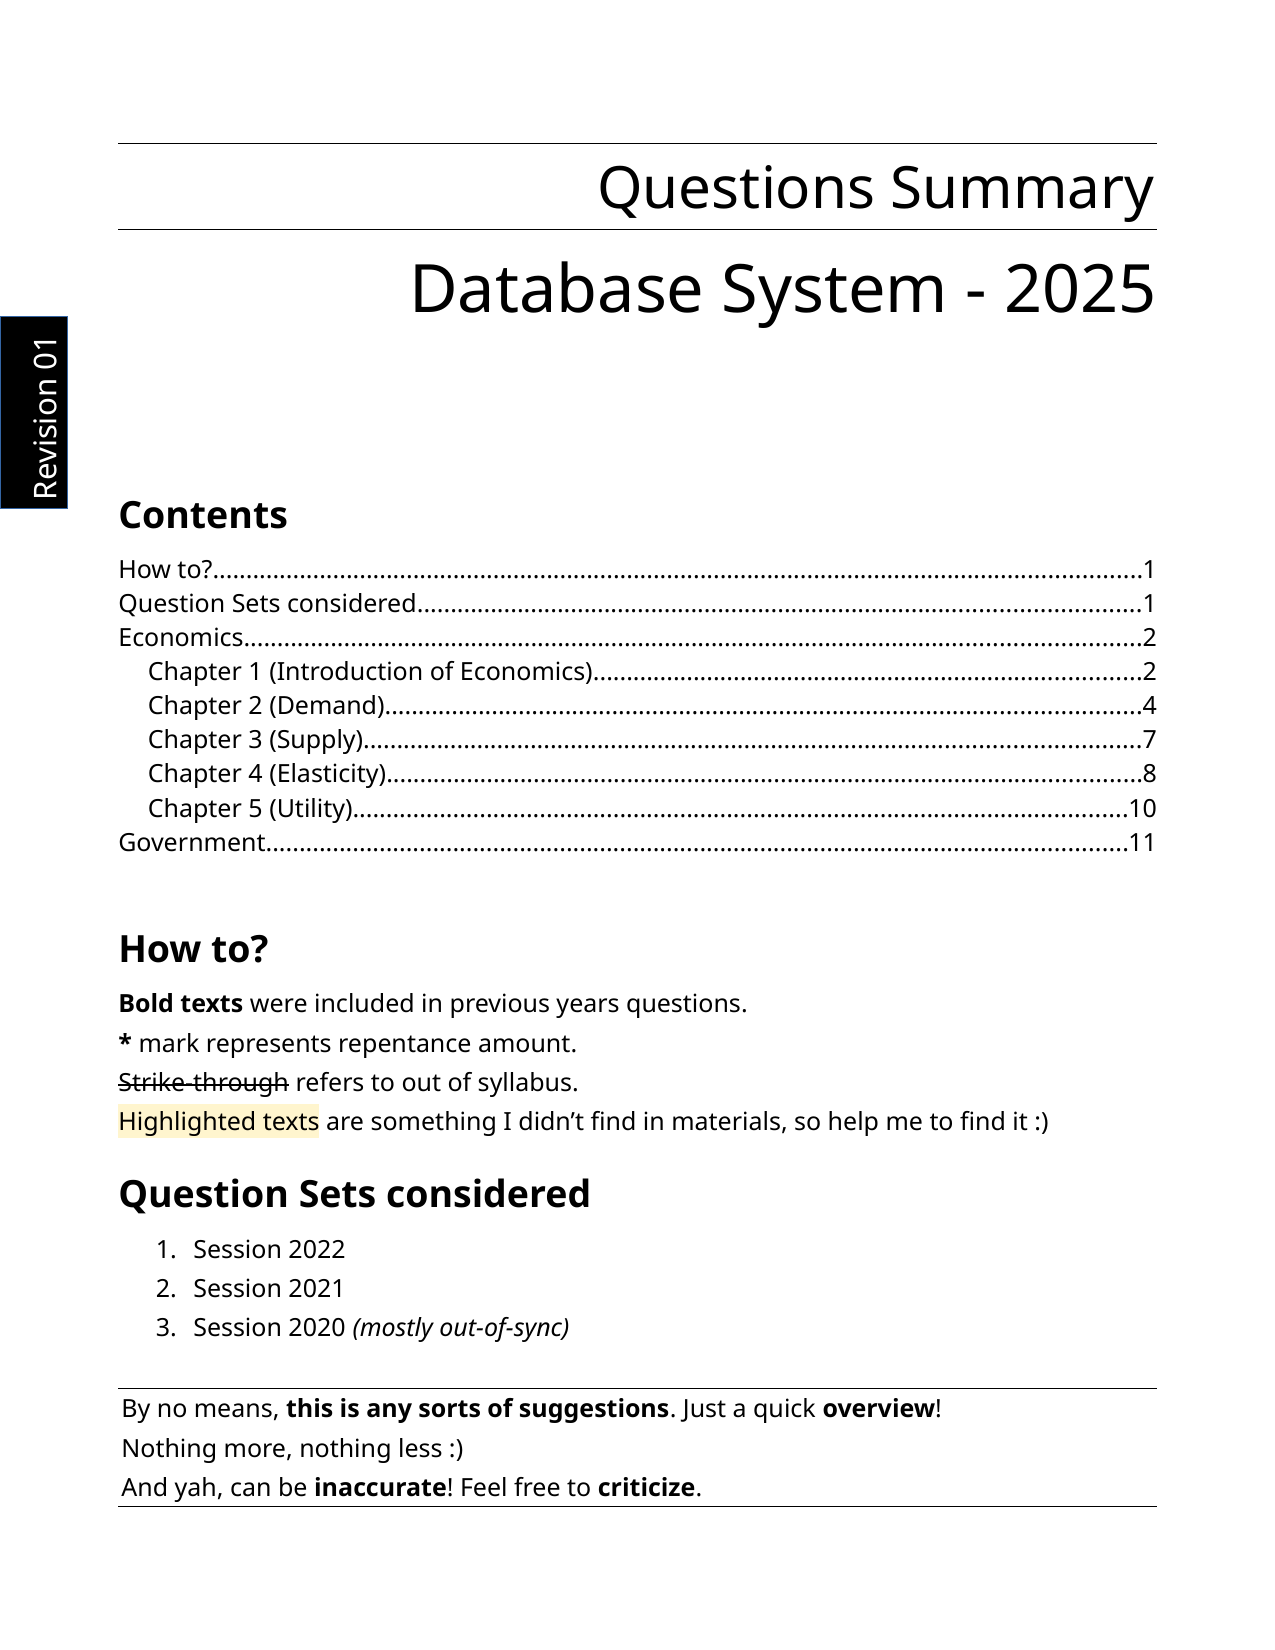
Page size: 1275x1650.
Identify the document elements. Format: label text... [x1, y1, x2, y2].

text Chapter 1 (Introduction of Economics) 2 [148, 654, 1157, 688]
text And yah, can be inaccurate! Feel free to criticize. [118, 1466, 1157, 1506]
list Session 2021 [156, 1270, 1157, 1304]
text Chapter 2 (Demand) 4 [148, 688, 1157, 722]
text Economics 2 [118, 620, 1157, 654]
list Session 2020 (mostly out-of-sync) [156, 1309, 1157, 1344]
text By no means, this is any sorts of suggestions. Just a quick overview! Nothing more, nothing less :) [118, 1389, 1157, 1464]
subtitle Contents [118, 488, 1157, 539]
title Questions Summary [118, 144, 1157, 229]
text Question Sets considered 1 [118, 586, 1157, 620]
text Government 11 [118, 824, 1157, 858]
text Database System - 2025 [118, 241, 1157, 332]
text Chapter 5 (Utility) 10 [148, 790, 1157, 824]
subtitle Question Sets considered [118, 1168, 1157, 1219]
text Bold texts were included in previous years questions. * mark represents repentance amount. Strike-through refers to out of syllabus. Highlighted texts are something I didn’t find in materials, so help me to find it :) [118, 986, 1157, 1138]
text Chapter 4 (Elasticity) 8 [148, 756, 1157, 790]
list Session 2022 [156, 1231, 1157, 1265]
text Chapter 3 (Supply) 7 [148, 722, 1157, 756]
subtitle How to? [118, 922, 1157, 973]
text How to? 1 [118, 552, 1157, 586]
